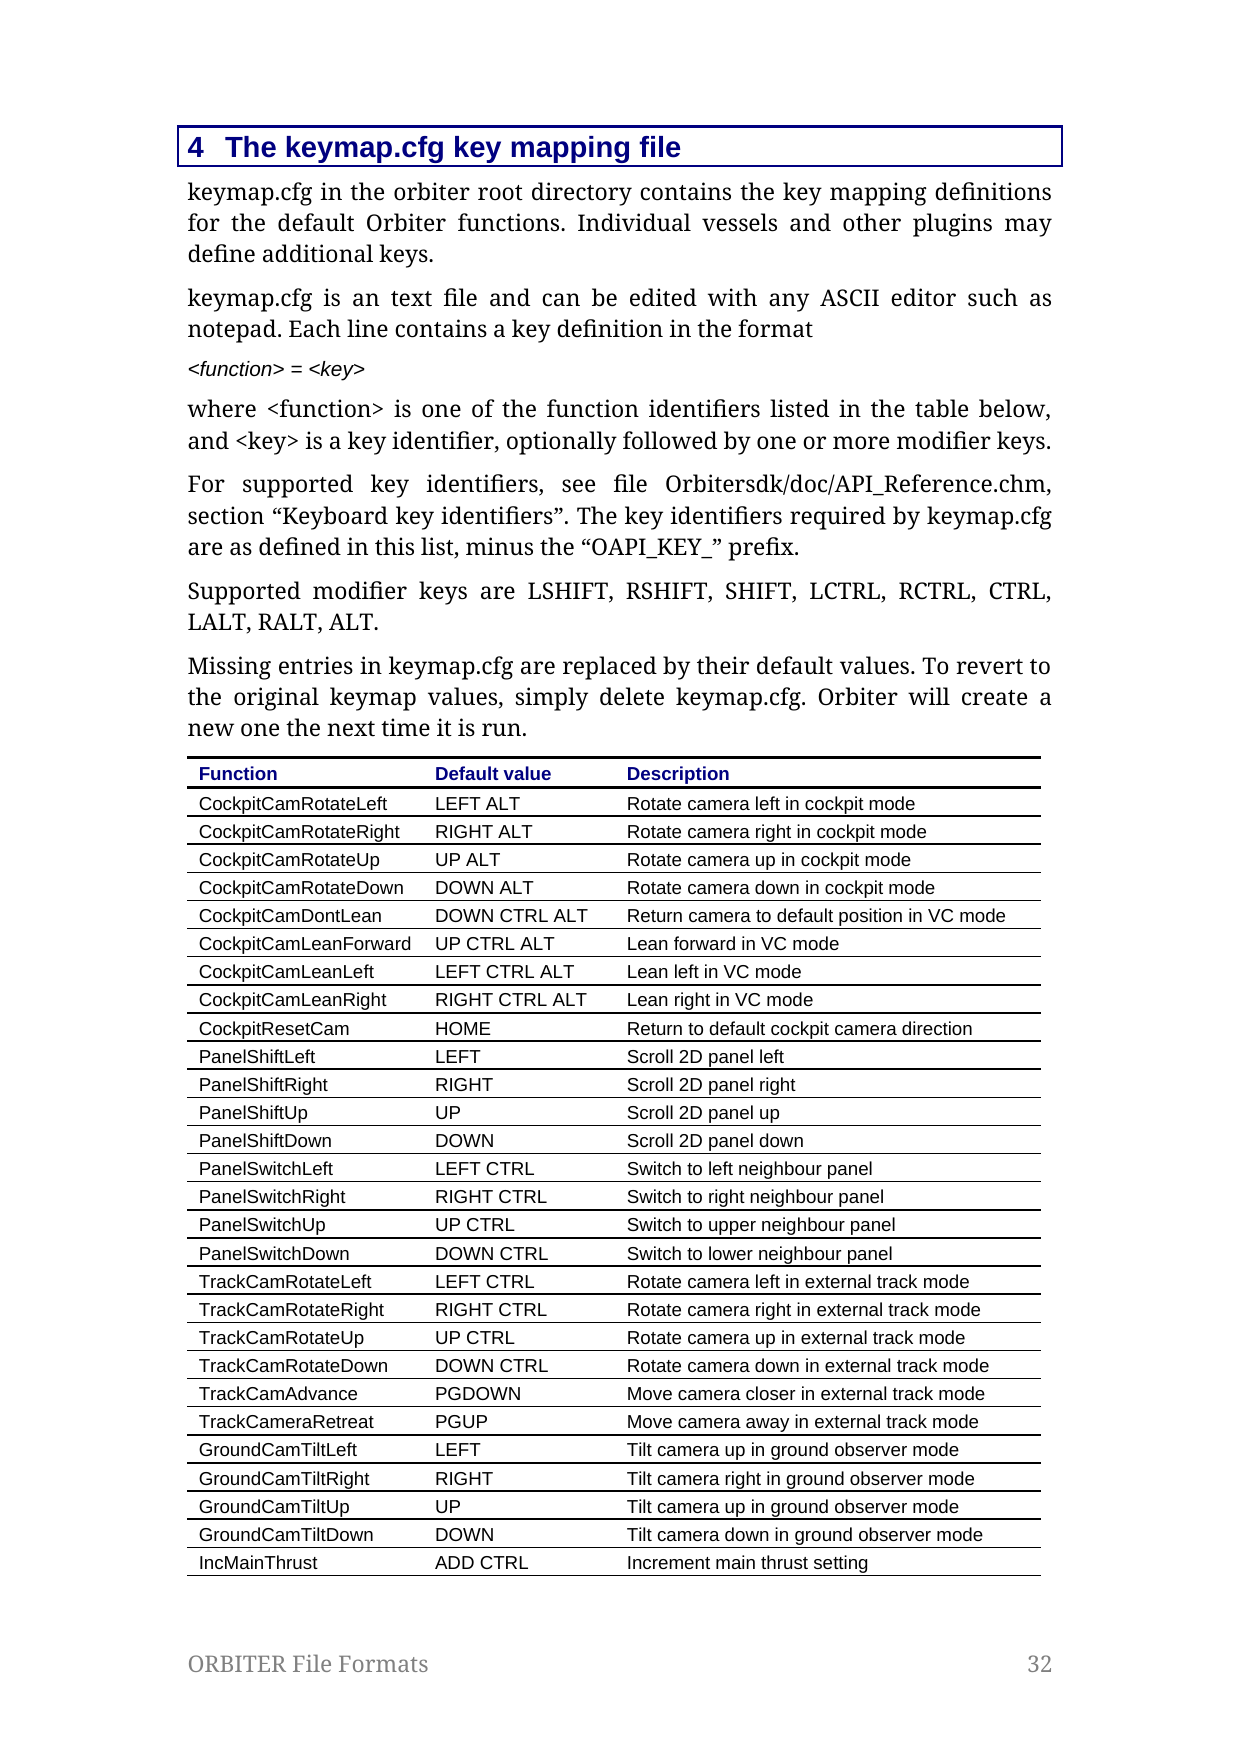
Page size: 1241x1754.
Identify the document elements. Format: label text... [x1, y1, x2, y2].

text where <function> is one of the function identifiers listed in the table below, and <key> is a key identifier, optionally followed by one or more modifier keys. [187, 393, 1053, 456]
text Supported modifier keys are LSHIFT, RSHIFT, SHIFT, LCTRL, RCTRL, CTRL, LALT, RALT, ALT. [187, 574, 1053, 637]
table_cell Scroll 2D panel down [615, 1126, 1041, 1153]
table_cell Rotate camera down in cockpit mode [615, 873, 1041, 899]
table_cell CockpitCamRotateLeft [187, 789, 423, 815]
table_cell ADD CTRL [424, 1548, 615, 1574]
table_cell LEFT [424, 1436, 615, 1462]
text Missing entries in keymap.cfg are replaced by their default values. To revert to the original keymap values, simply delete keymap.cfg. Orbiter will create a new one the next time it is run. [187, 649, 1053, 743]
table_cell Scroll 2D panel left [615, 1042, 1041, 1068]
table_cell DOWN [424, 1520, 615, 1546]
table_cell TrackCamRotateRight [187, 1295, 423, 1321]
table_cell GroundCamTiltDown [187, 1520, 423, 1546]
table_cell RIGHT CTRL [424, 1295, 615, 1321]
table_cell Tilt camera up in ground observer mode [615, 1492, 1041, 1518]
table_cell TrackCamRotateLeft [187, 1267, 423, 1293]
table_cell LEFT CTRL [424, 1267, 615, 1293]
table_cell DOWN [424, 1126, 615, 1153]
table_cell Switch to right neighbour panel [615, 1182, 1041, 1209]
table_cell UP CTRL ALT [424, 929, 615, 956]
table_cell CockpitCamLeanForward [187, 929, 423, 956]
table_cell LEFT CTRL [424, 1154, 615, 1181]
table_cell RIGHT CTRL ALT [424, 986, 615, 1012]
table_cell TrackCamRotateDown [187, 1351, 423, 1378]
table_cell PGUP [424, 1407, 615, 1434]
table_cell CockpitCamDontLean [187, 901, 423, 928]
table_cell CockpitCamRotateRight [187, 817, 423, 843]
table_cell LEFT [424, 1042, 615, 1068]
table_cell RIGHT [424, 1464, 615, 1490]
table_cell Switch to upper neighbour panel [615, 1211, 1041, 1237]
table_cell LEFT ALT [424, 789, 615, 815]
table_header Function [187, 759, 423, 786]
text For supported key identifiers, see file Orbitersdk/doc/API_Reference.chm, section “Keyboard key identifiers”. The key identifiers required by keymap.cfg are as defined in this list, minus the “OAPI_KEY_” prefix. [187, 468, 1053, 562]
table_cell CockpitCamLeanRight [187, 986, 423, 1012]
table_cell UP CTRL [424, 1211, 615, 1237]
table_cell Rotate camera right in external track mode [615, 1295, 1041, 1321]
table_cell TrackCamRotateUp [187, 1323, 423, 1349]
table_cell Lean forward in VC mode [615, 929, 1041, 956]
text keymap.cfg is an text file and can be edited with any ASCII editor such as notepad. Each line contains a key definition in the format [187, 282, 1053, 344]
table_cell Switch to lower neighbour panel [615, 1239, 1041, 1265]
table_cell Return to default cockpit camera direction [615, 1014, 1041, 1040]
table_cell DOWN ALT [424, 873, 615, 899]
table_cell LEFT CTRL ALT [424, 957, 615, 984]
table_cell CockpitCamRotateDown [187, 873, 423, 899]
table_cell Rotate camera left in cockpit mode [615, 789, 1041, 815]
table_header Default value [424, 759, 615, 786]
table_cell Rotate camera up in cockpit mode [615, 845, 1041, 871]
text keymap.cfg in the orbiter root directory contains the key mapping definitions for the default Orbiter functions. Individual vessels and other plugins may define additional keys. [187, 176, 1053, 269]
table_cell Scroll 2D panel right [615, 1070, 1041, 1096]
table_cell DOWN CTRL [424, 1351, 615, 1378]
table_cell Tilt camera right in ground observer mode [615, 1464, 1041, 1490]
table_cell GroundCamTiltUp [187, 1492, 423, 1518]
table_cell Return camera to default position in VC mode [615, 901, 1041, 928]
table_cell RIGHT ALT [424, 817, 615, 843]
table_cell UP ALT [424, 845, 615, 871]
table_cell Increment main thrust setting [615, 1548, 1041, 1574]
table_cell TrackCamAdvance [187, 1379, 423, 1406]
table_cell PanelSwitchUp [187, 1211, 423, 1237]
table_cell Tilt camera up in ground observer mode [615, 1436, 1041, 1462]
table_cell PanelShiftRight [187, 1070, 423, 1096]
table_cell PanelSwitchDown [187, 1239, 423, 1265]
table_cell PanelSwitchRight [187, 1182, 423, 1209]
table_cell UP [424, 1098, 615, 1124]
table_cell Rotate camera up in external track mode [615, 1323, 1041, 1349]
table_cell RIGHT [424, 1070, 615, 1096]
table_cell Rotate camera right in cockpit mode [615, 817, 1041, 843]
table_cell PGDOWN [424, 1379, 615, 1406]
table_cell DOWN CTRL [424, 1239, 615, 1265]
subtitle The keymap.cfg key mapping file [179, 128, 1061, 165]
table_cell HOME [424, 1014, 615, 1040]
table_cell IncMainThrust [187, 1548, 423, 1574]
table_cell PanelShiftDown [187, 1126, 423, 1153]
table_cell GroundCamTiltRight [187, 1464, 423, 1490]
table_cell Switch to left neighbour panel [615, 1154, 1041, 1181]
table_cell Rotate camera down in external track mode [615, 1351, 1041, 1378]
table_cell Lean right in VC mode [615, 986, 1041, 1012]
table_cell PanelShiftLeft [187, 1042, 423, 1068]
table_cell RIGHT CTRL [424, 1182, 615, 1209]
table_cell PanelSwitchLeft [187, 1154, 423, 1181]
table_cell Scroll 2D panel up [615, 1098, 1041, 1124]
table_cell CockpitResetCam [187, 1014, 423, 1040]
table_cell Tilt camera down in ground observer mode [615, 1520, 1041, 1546]
table_cell UP [424, 1492, 615, 1518]
table_header Description [615, 759, 1041, 786]
table_cell UP CTRL [424, 1323, 615, 1349]
table_cell Lean left in VC mode [615, 957, 1041, 984]
table_cell Move camera away in external track mode [615, 1407, 1041, 1434]
table_cell DOWN CTRL ALT [424, 901, 615, 928]
text <function> = <key> [187, 357, 1053, 381]
table_cell Rotate camera left in external track mode [615, 1267, 1041, 1293]
table_cell CockpitCamRotateUp [187, 845, 423, 871]
table_cell GroundCamTiltLeft [187, 1436, 423, 1462]
table_cell PanelShiftUp [187, 1098, 423, 1124]
table_cell TrackCameraRetreat [187, 1407, 423, 1434]
table_cell Move camera closer in external track mode [615, 1379, 1041, 1406]
table_cell CockpitCamLeanLeft [187, 957, 423, 984]
